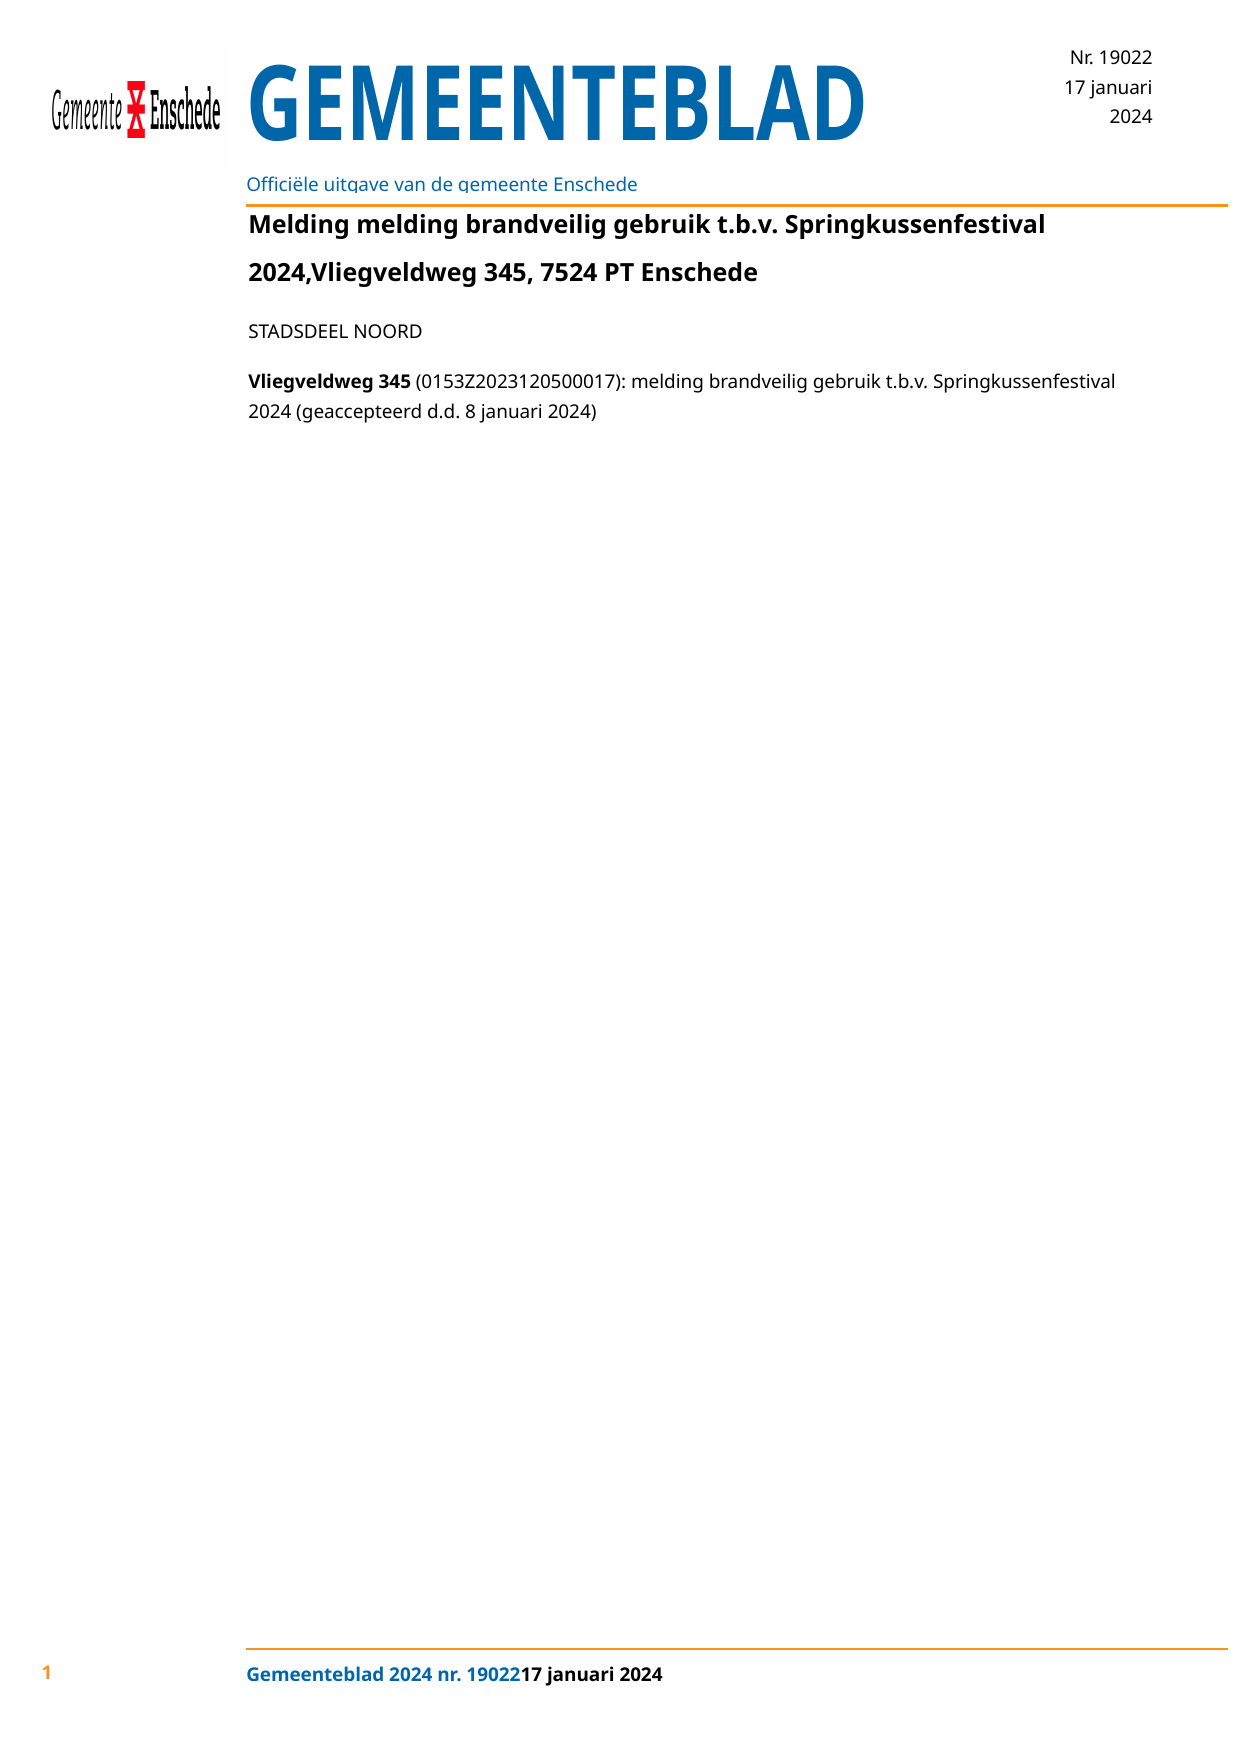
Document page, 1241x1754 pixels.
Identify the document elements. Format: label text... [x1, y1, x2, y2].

text Vliegveldweg 345 (0153Z2023120500017): melding brandveilig gebruik t.b.v. Springkussenfestival 2024 (geaccepteerd d.d. 8 januari 2024) [248, 368, 1152, 424]
text STADSDEEL NOORD [248, 318, 1152, 344]
picture [41, 47, 231, 172]
text Melding melding brandveilig gebruik t.b.v. Springkussenfestival 2024,Vliegveldweg 345, 7524 PT Enschede [248, 207, 1152, 288]
